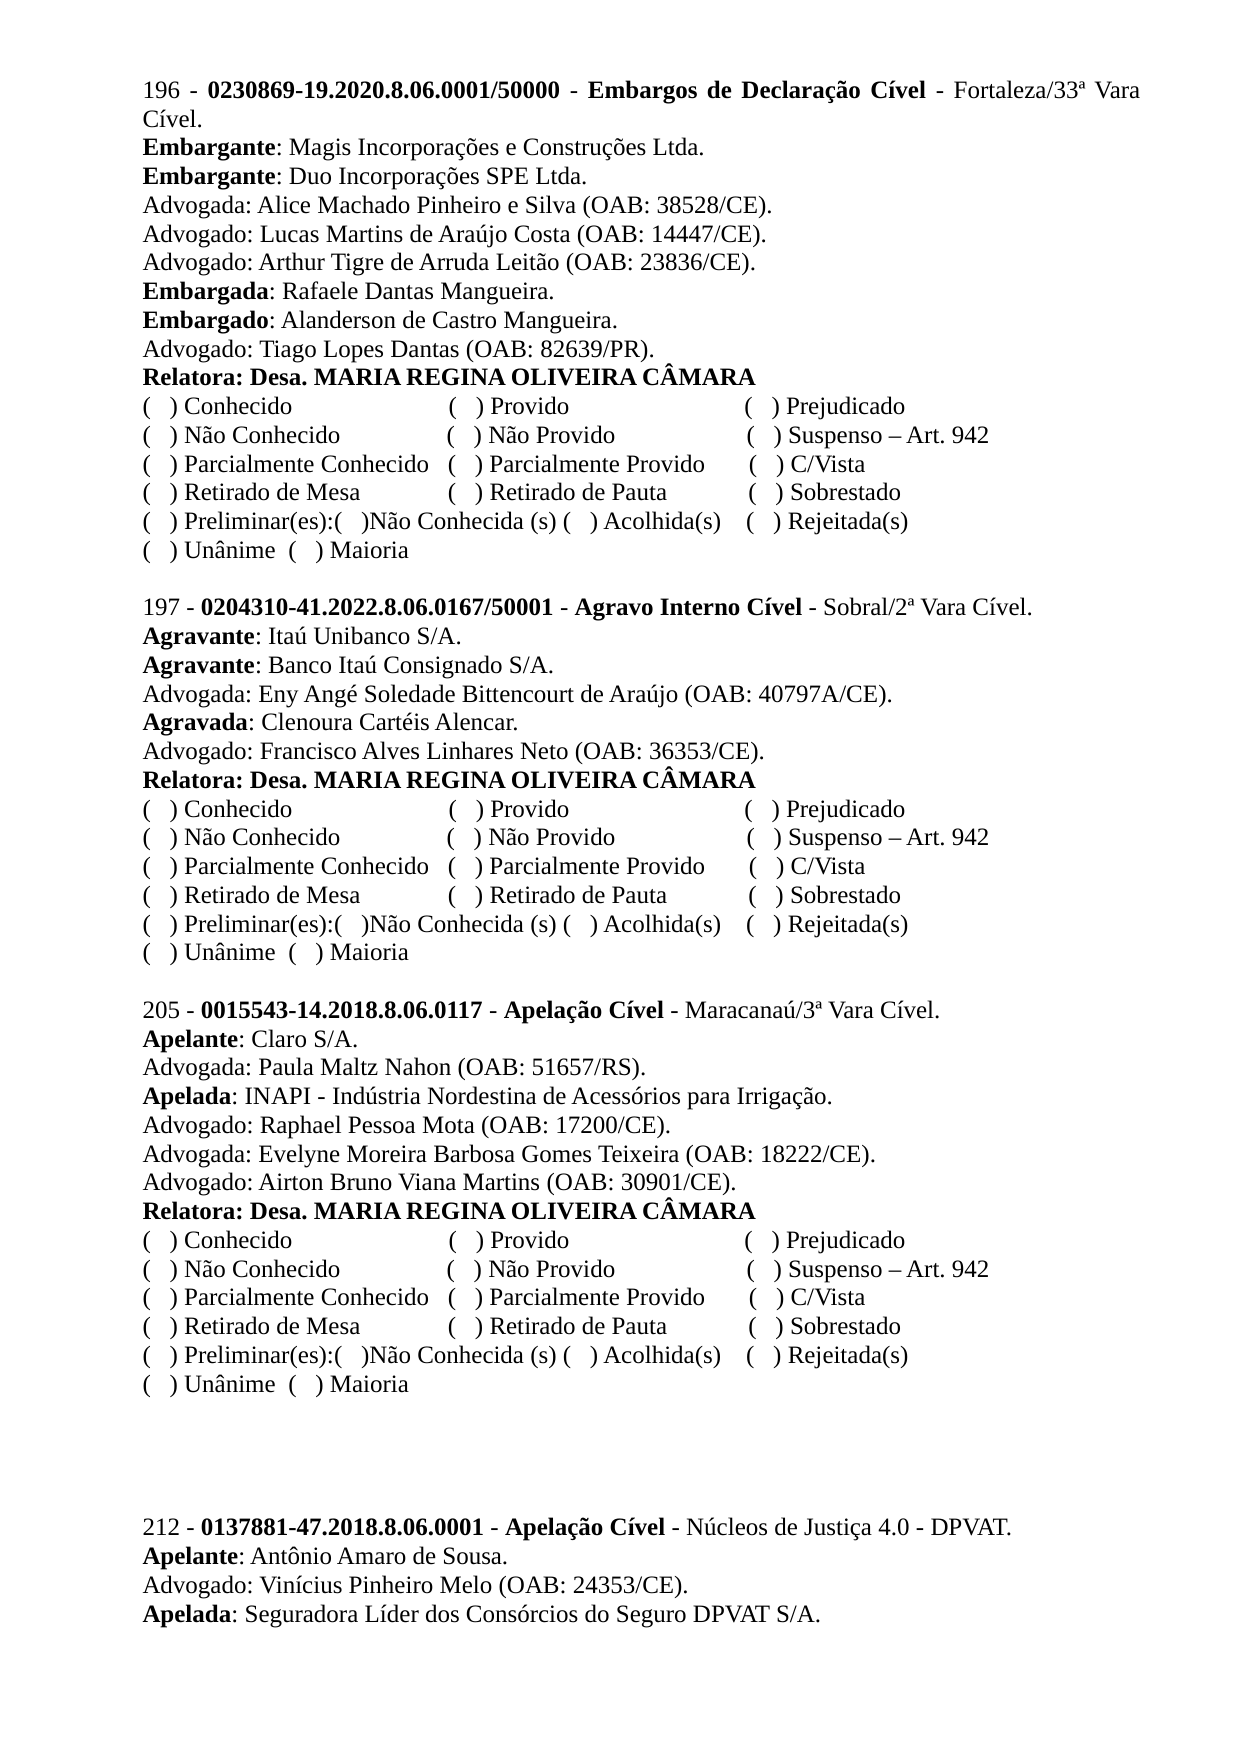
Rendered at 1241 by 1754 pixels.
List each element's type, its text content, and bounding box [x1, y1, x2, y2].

text ( ) Preliminar(es):( )Não Conhecida (s) ( ) Acolhida(s) ( ) Rejeitada(s) [142, 909, 1158, 937]
text 212 - 0137881-47.2018.8.06.0001 - Apelação Cível - Núcleos de Justiça 4.0 - DPVAT. [142, 1512, 1141, 1541]
text Advogada: Alice Machado Pinheiro e Silva (OAB: 38528/CE). [142, 190, 1141, 219]
text Advogado: Tiago Lopes Dantas (OAB: 82639/PR). [142, 334, 1141, 362]
text Advogado: Francisco Alves Linhares Neto (OAB: 36353/CE). [142, 736, 1141, 765]
text Embargado: Alanderson de Castro Mangueira. [142, 305, 1141, 334]
text 196 - 0230869-19.2020.8.06.0001/50000 - Embargos de Declaração Cível - Fortaleza/33ª Vara Cível. [142, 75, 1141, 132]
text Advogada: Eny Angé Soledade Bittencourt de Araújo (OAB: 40797A/CE). [142, 679, 1141, 707]
text Advogada: Evelyne Moreira Barbosa Gomes Teixeira (OAB: 18222/CE). [142, 1139, 1141, 1167]
text ( ) Parcialmente Conhecido ( ) Parcialmente Provido ( ) C/Vista [142, 851, 1158, 880]
text ( ) Retirado de Mesa ( ) Retirado de Pauta ( ) Sobrestado [142, 880, 1158, 909]
text Relatora: Desa. MARIA REGINA OLIVEIRA CÂMARA [142, 765, 1141, 794]
text Agravante: Banco Itaú Consignado S/A. [142, 650, 1141, 679]
text Agravante: Itaú Unibanco S/A. [142, 621, 1141, 650]
text ( ) Unânime ( ) Maioria [142, 937, 1158, 966]
text Advogado: Lucas Martins de Araújo Costa (OAB: 14447/CE). [142, 219, 1141, 247]
text Agravada: Clenoura Cartéis Alencar. [142, 707, 1141, 736]
text ( ) Unânime ( ) Maioria [142, 535, 1158, 564]
text Relatora: Desa. MARIA REGINA OLIVEIRA CÂMARA [142, 362, 1141, 391]
text Embargante: Magis Incorporações e Construções Ltda. [142, 132, 1141, 161]
text ( ) Conhecido ( ) Provido ( ) Prejudicado [142, 794, 1141, 822]
text Embargante: Duo Incorporações SPE Ltda. [142, 161, 1141, 190]
text ( ) Conhecido ( ) Provido ( ) Prejudicado [142, 1225, 1141, 1254]
text Advogado: Raphael Pessoa Mota (OAB: 17200/CE). [142, 1110, 1141, 1139]
text Apelante: Antônio Amaro de Sousa. [142, 1541, 1141, 1570]
text ( ) Conhecido ( ) Provido ( ) Prejudicado [142, 391, 1141, 420]
text ( ) Não Conhecido ( ) Não Provido ( ) Suspenso – Art. 942 [142, 1254, 1158, 1282]
text ( ) Não Conhecido ( ) Não Provido ( ) Suspenso – Art. 942 [142, 420, 1158, 449]
text Apelada: Seguradora Líder dos Consórcios do Seguro DPVAT S/A. [142, 1599, 1141, 1627]
text ( ) Unânime ( ) Maioria [142, 1369, 1158, 1397]
text Embargada: Rafaele Dantas Mangueira. [142, 276, 1141, 305]
text ( ) Retirado de Mesa ( ) Retirado de Pauta ( ) Sobrestado [142, 477, 1158, 506]
text Advogado: Airton Bruno Viana Martins (OAB: 30901/CE). [142, 1167, 1141, 1196]
text Advogada: Paula Maltz Nahon (OAB: 51657/RS). [142, 1052, 1141, 1081]
text Apelante: Claro S/A. [142, 1024, 1141, 1052]
text ( ) Retirado de Mesa ( ) Retirado de Pauta ( ) Sobrestado [142, 1311, 1158, 1340]
text ( ) Não Conhecido ( ) Não Provido ( ) Suspenso – Art. 942 [142, 822, 1158, 851]
text Relatora: Desa. MARIA REGINA OLIVEIRA CÂMARA [142, 1196, 1141, 1225]
text ( ) Preliminar(es):( )Não Conhecida (s) ( ) Acolhida(s) ( ) Rejeitada(s) [142, 506, 1158, 535]
text 205 - 0015543-14.2018.8.06.0117 - Apelação Cível - Maracanaú/3ª Vara Cível. [142, 995, 1141, 1024]
text ( ) Parcialmente Conhecido ( ) Parcialmente Provido ( ) C/Vista [142, 1282, 1158, 1311]
text Advogado: Arthur Tigre de Arruda Leitão (OAB: 23836/CE). [142, 247, 1141, 276]
text Apelada: INAPI - Indústria Nordestina de Acessórios para Irrigação. [142, 1081, 1141, 1110]
text ( ) Parcialmente Conhecido ( ) Parcialmente Provido ( ) C/Vista [142, 449, 1158, 477]
text 197 - 0204310-41.2022.8.06.0167/50001 - Agravo Interno Cível - Sobral/2ª Vara Cível. [142, 592, 1141, 621]
text ( ) Preliminar(es):( )Não Conhecida (s) ( ) Acolhida(s) ( ) Rejeitada(s) [142, 1340, 1158, 1369]
text Advogado: Vinícius Pinheiro Melo (OAB: 24353/CE). [142, 1570, 1141, 1599]
